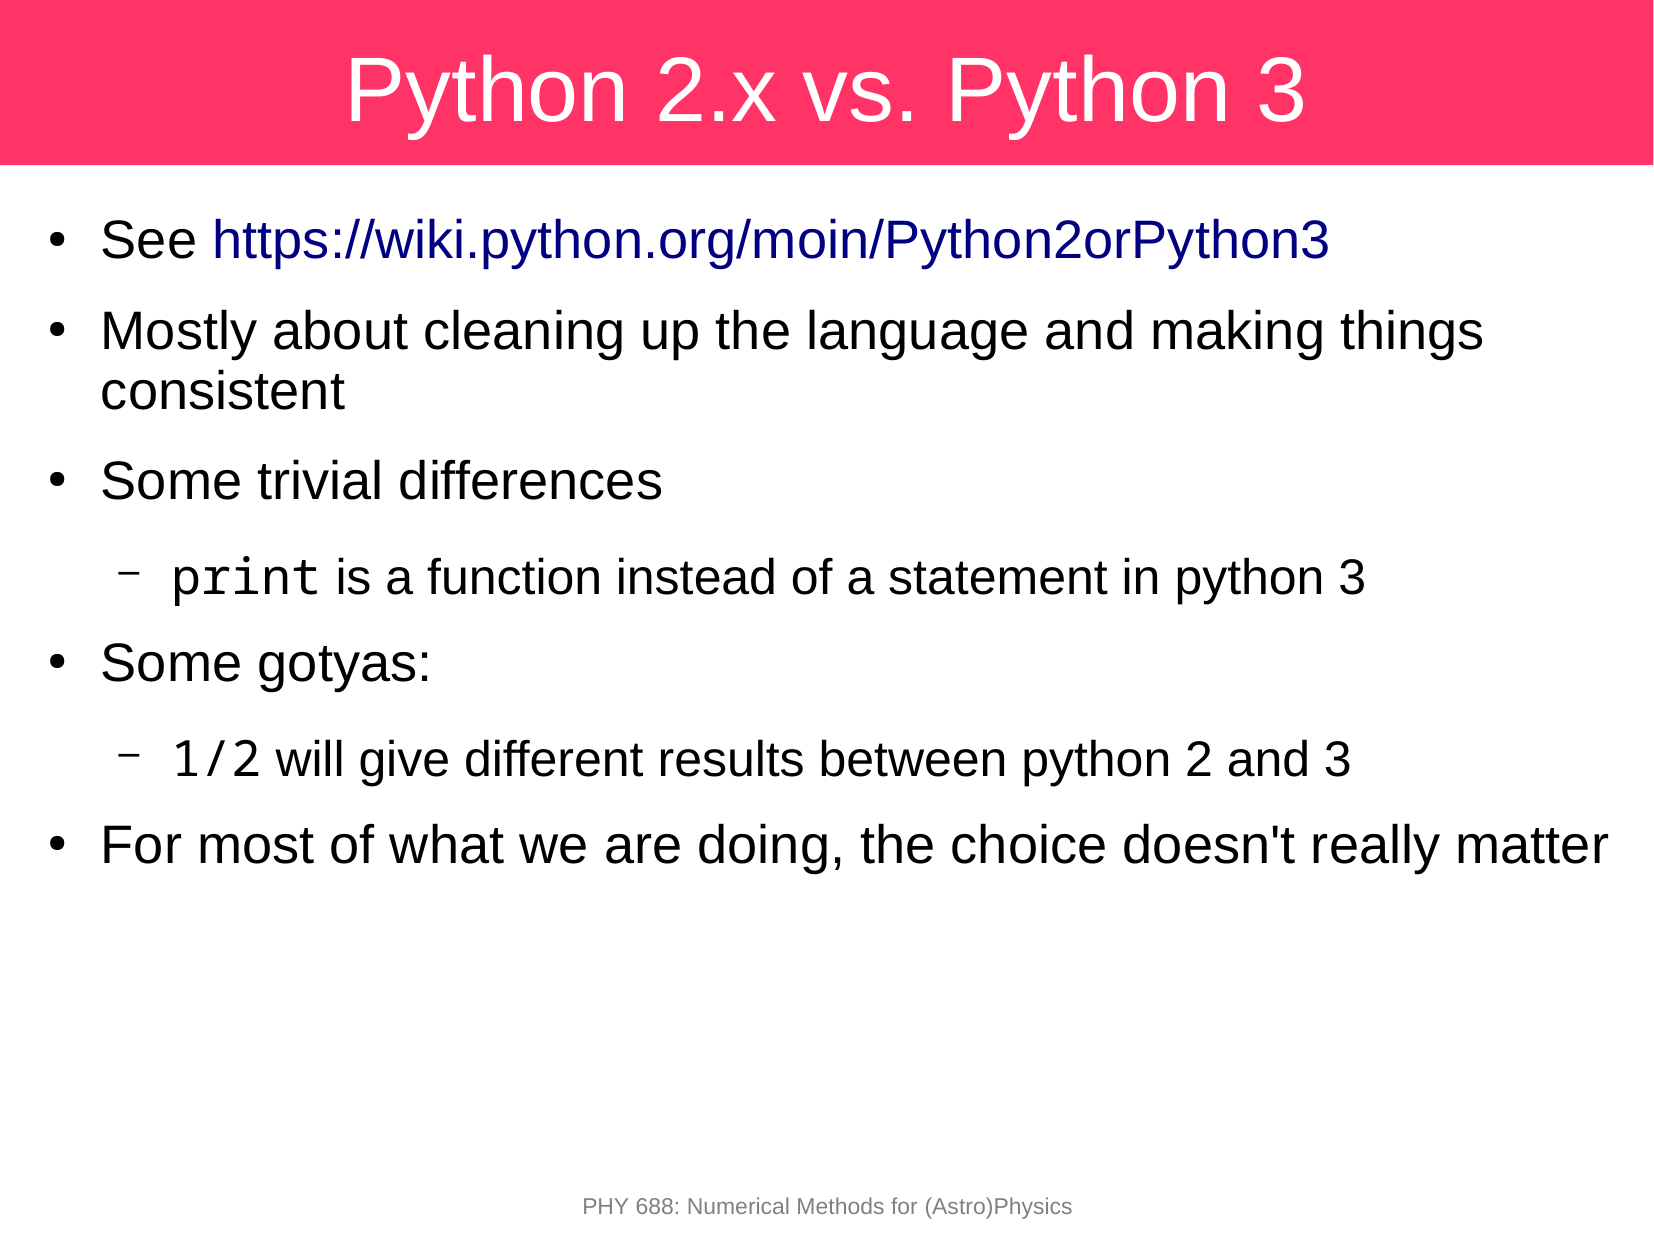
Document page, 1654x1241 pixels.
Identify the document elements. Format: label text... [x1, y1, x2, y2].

title Python 2.x vs. Python 3 [82, 31, 1571, 148]
list See https://wiki.python.org/moin/Python2orPython3 Mostly about cleaning up the language and making things consistent Some trivial differences print is a function instead of a statement in python 3 Some gotyas: 1/2 will give different results between python 2 and 3 For most of what we are doing, the choice doesn't really matter [30, 210, 1621, 930]
